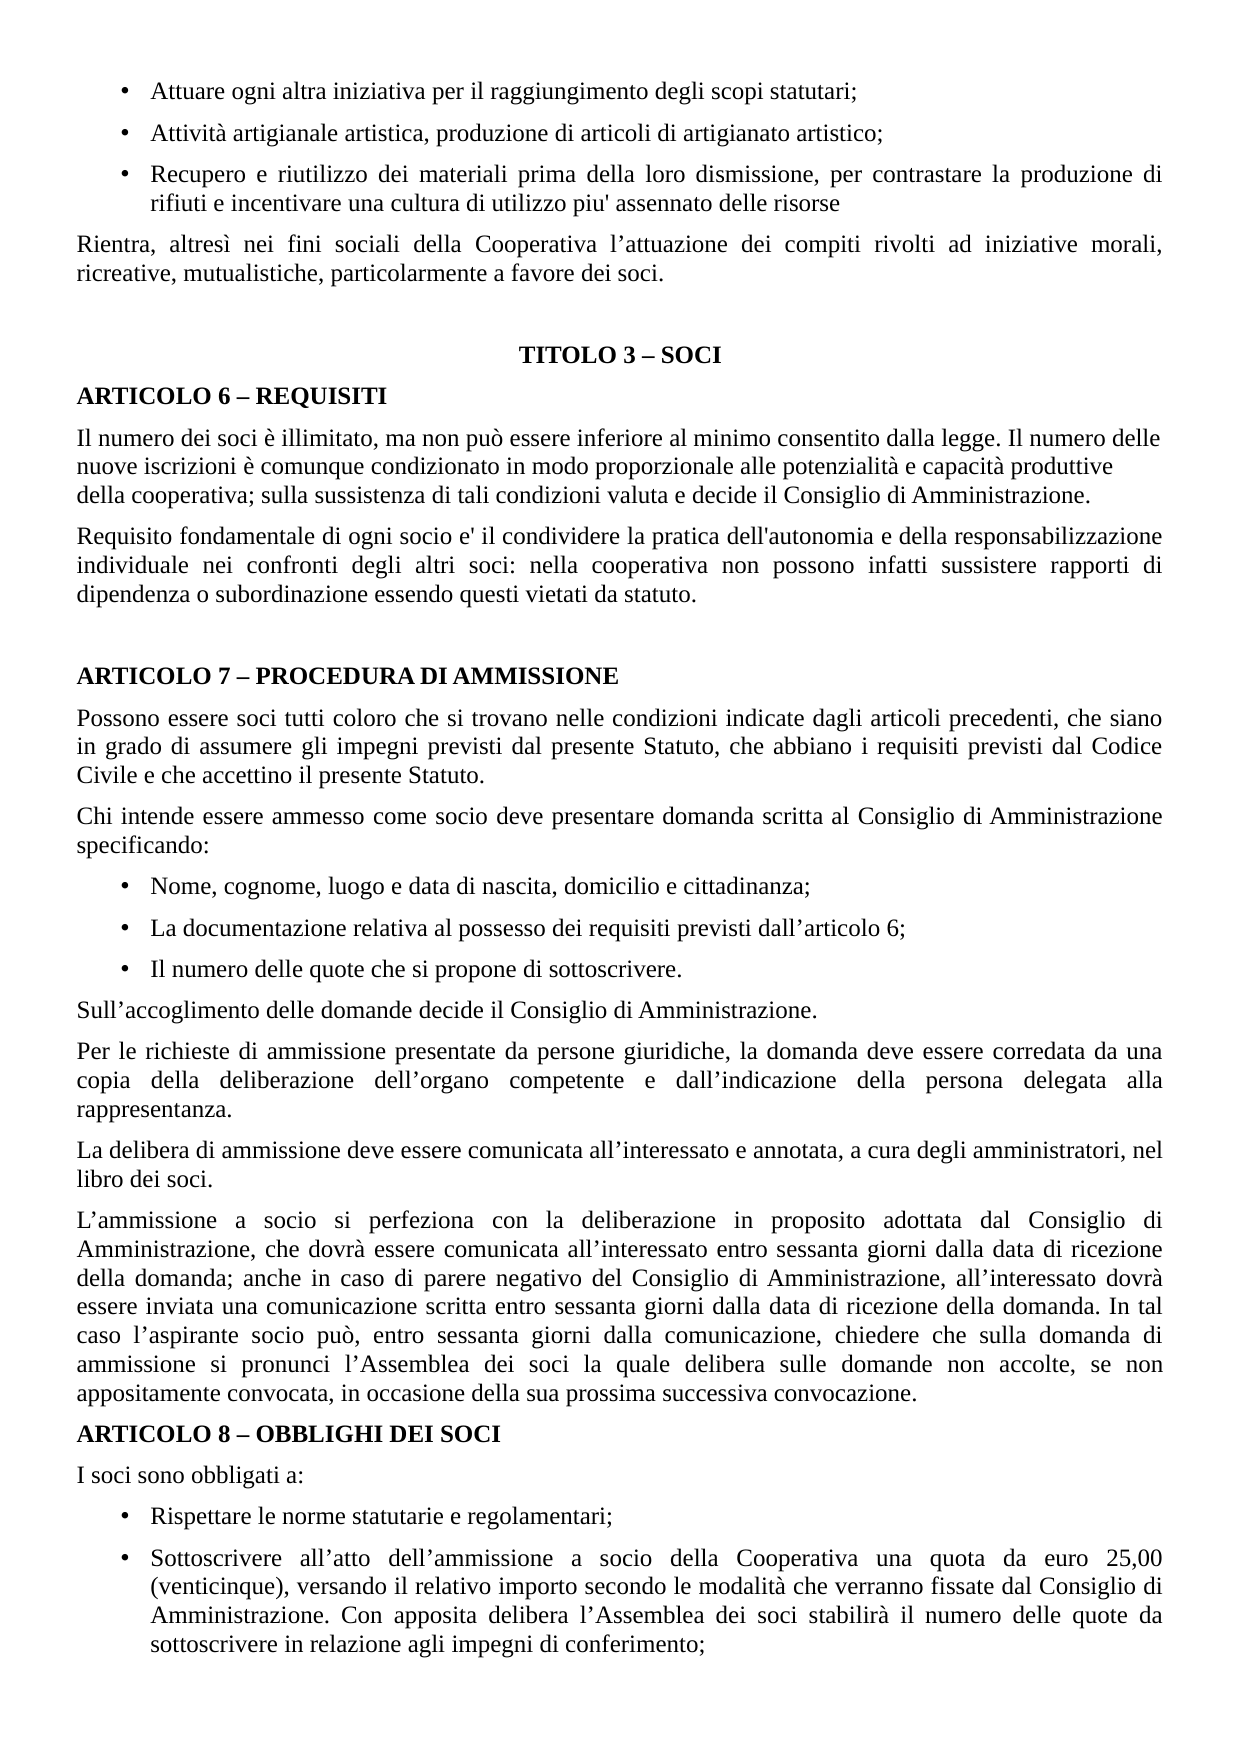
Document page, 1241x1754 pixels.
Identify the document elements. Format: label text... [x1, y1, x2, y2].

text Requisito fondamentale di ogni socio e' il condividere la pratica dell'autonomia e della responsabilizzazione individuale nei confronti degli altri soci: nella cooperativa non possono infatti sussistere rapporti di dipendenza o subordinazione essendo questi vietati da statuto. [76, 521, 1164, 608]
list Nome, cognome, luogo e data di nascita, domicilio e cittadinanza; [121, 871, 1164, 900]
text Possono essere soci tutti coloro che si trovano nelle condizioni indicate dagli articoli precedenti, che siano in grado di assumere gli impegni previsti dal presente Statuto, che abbiano i requisiti previsti dal Codice Civile e che accettino il presente Statuto. [76, 703, 1164, 789]
list Rispettare le norme statutarie e regolamentari; [121, 1501, 1164, 1530]
text ARTICOLO 8 – OBBLIGHI DEI SOCI [76, 1419, 1164, 1448]
list Attuare ogni altra iniziativa per il raggiungimento degli scopi statutari; [121, 76, 1164, 105]
text ARTICOLO 7 – PROCEDURA DI AMMISSIONE [76, 661, 1164, 690]
list Sottoscrivere all’atto dell’ammissione a socio della Cooperativa una quota da euro 25,00 (venticinque), versando il relativo importo secondo le modalità che verranno fissate dal Consiglio di Amministrazione. Con apposita delibera l’Assemblea dei soci stabilirà il numero delle quote da sottoscrivere in relazione agli impegni di conferimento; [121, 1543, 1164, 1658]
text Rientra, altresì nei fini sociali della Cooperativa l’attuazione dei compiti rivolti ad iniziative morali, ricreative, mutualistiche, particolarmente a favore dei soci. [76, 229, 1164, 286]
list La documentazione relativa al possesso dei requisiti previsti dall’articolo 6; [121, 913, 1164, 941]
text TITOLO 3 – SOCI [76, 340, 1164, 369]
text Sull’accoglimento delle domande decide il Consiglio di Amministrazione. [76, 995, 1164, 1024]
text Chi intende essere ammesso come socio deve presentare domanda scritta al Consiglio di Amministrazione specificando: [76, 801, 1164, 859]
text ARTICOLO 6 – REQUISITI [76, 381, 1164, 410]
list Recupero e riutilizzo dei materiali prima della loro dismissione, per contrastare la produzione di rifiuti e incentivare una cultura di utilizzo piu' assennato delle risorse [121, 159, 1164, 216]
text L’ammissione a socio si perfeziona con la deliberazione in proposito adottata dal Consiglio di Amministrazione, che dovrà essere comunicata all’interessato entro sessanta giorni dalla data di ricezione della domanda; anche in caso di parere negativo del Consiglio di Amministrazione, all’interessato dovrà essere inviata una comunicazione scritta entro sessanta giorni dalla data di ricezione della domanda. In tal caso l’aspirante socio può, entro sessanta giorni dalla comunicazione, chiedere che sulla domanda di ammissione si pronunci l’Assemblea dei soci la quale delibera sulle domande non accolte, se non appositamente convocata, in occasione della sua prossima successiva convocazione. [76, 1205, 1164, 1406]
text Per le richieste di ammissione presentate da persone giuridiche, la domanda deve essere corredata da una copia della deliberazione dell’organo competente e dall’indicazione della persona delegata alla rappresentanza. [76, 1036, 1164, 1123]
text La delibera di ammissione deve essere comunicata all’interessato e annotata, a cura degli amministratori, nel libro dei soci. [76, 1135, 1164, 1193]
list Il numero delle quote che si propone di sottoscrivere. [121, 954, 1164, 983]
text Il numero dei soci è illimitato, ma non può essere inferiore al minimo consentito dalla legge. Il numero delle nuove iscrizioni è comunque condizionato in modo proporzionale alle potenzialità e capacità produttive della cooperativa; sulla sussistenza di tali condizioni valuta e decide il Consiglio di Amministrazione. [76, 423, 1164, 509]
list Attività artigianale artistica, produzione di articoli di artigianato artistico; [121, 118, 1164, 146]
text I soci sono obbligati a: [76, 1460, 1164, 1489]
